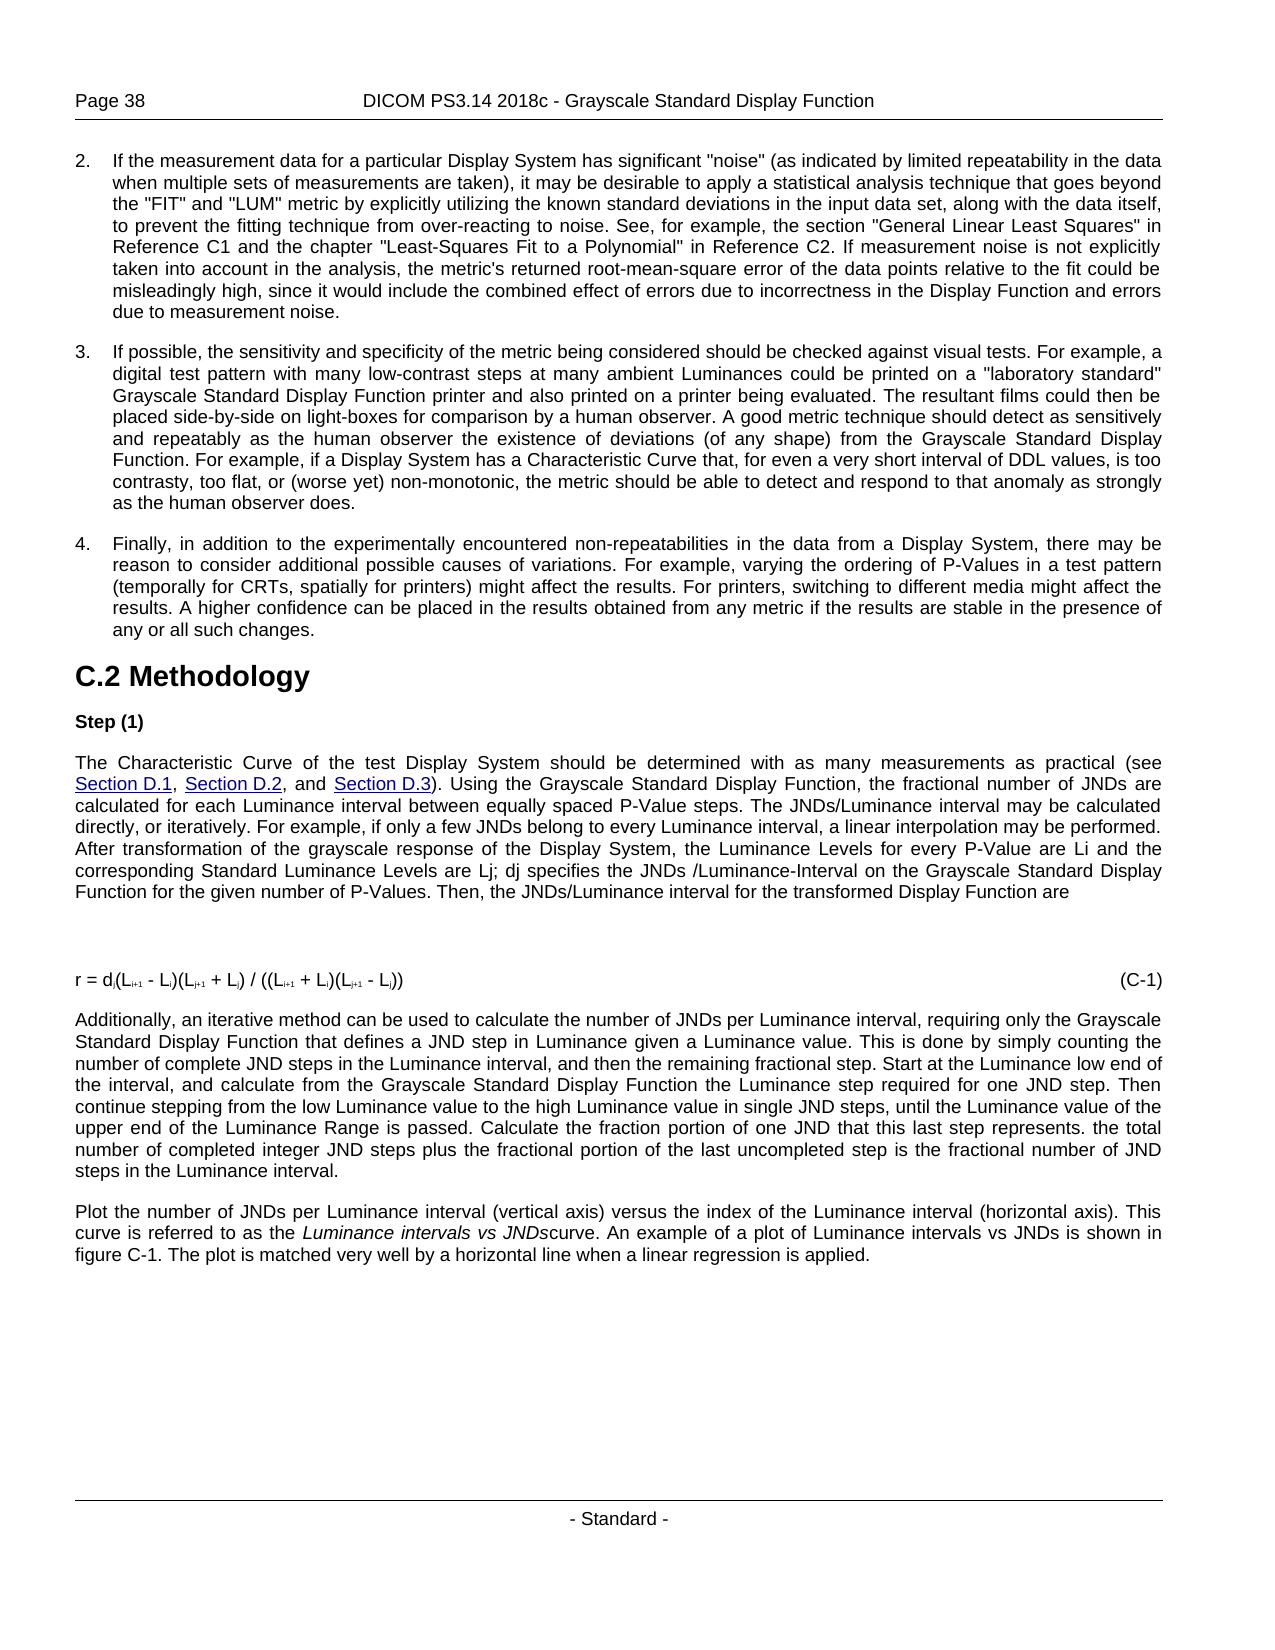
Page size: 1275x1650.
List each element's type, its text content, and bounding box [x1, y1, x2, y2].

table_header r = dj(Li+1 - Li)(Lj+1 + Lj) / ((Li+1 + Li)(Lj+1 - Lj)) [75, 969, 1094, 990]
list If the measurement data for a particular Display System has significant "noise" (as indicated by limited repeatability in the data when multiple sets of measurements are taken), it may be desirable to apply a statistical analysis technique that goes beyond the "FIT" and "LUM" metric by explicitly utilizing the known standard deviations in the input data set, along with the data itself, to prevent the fitting technique from over-reacting to noise. See, for example, the section "General Linear Least Squares" in Reference C1 and the chapter "Least-Squares Fit to a Polynomial" in Reference C2. If measurement noise is not explicitly taken into account in the analysis, the metric's returned root-mean-square error of the data points relative to the fit could be misleadingly high, since it would include the combined effect of errors due to incorrectness in the Display Function and errors due to measurement noise. [75, 150, 1162, 322]
table_header (C-1) [1095, 969, 1162, 990]
list If possible, the sensitivity and specificity of the metric being considered should be checked against visual tests. For example, a digital test pattern with many low-contrast steps at many ambient Luminances could be printed on a "laboratory standard" Grayscale Standard Display Function printer and also printed on a printer being evaluated. The resultant films could then be placed side-by-side on light-boxes for comparison by a human observer. A good metric technique should detect as sensitively and repeatably as the human observer the existence of deviations (of any shape) from the Grayscale Standard Display Function. For example, if a Display System has a Characteristic Curve that, for even a very short interval of DDL values, is too contrasty, too flat, or (worse yet) non-monotonic, the metric should be able to detect and respond to that anomaly as strongly as the human observer does. [75, 341, 1162, 514]
text Plot the number of JNDs per Luminance interval (vertical axis) versus the index of the Luminance interval (horizontal axis). This curve is referred to as the Luminance intervals vs JNDscurve. An example of a plot of Luminance intervals vs JNDs is shown in figure C-1. The plot is matched very well by a horizontal line when a linear regression is applied. [75, 1200, 1162, 1265]
list Finally, in addition to the experimentally encountered non-repeatabilities in the data from a Display System, there may be reason to consider additional possible causes of variations. For example, varying the ordering of P-Values in a test pattern (temporally for CRTs, spatially for printers) might affect the results. For printers, switching to different media might affect the results. A higher confidence can be placed in the results obtained from any metric if the results are stable in the presence of any or all such changes. [75, 532, 1162, 640]
text The Characteristic Curve of the test Display System should be determined with as many measurements as practical (see Section D.1, Section D.2, and Section D.3). Using the Grayscale Standard Display Function, the fractional number of JNDs are calculated for each Luminance interval between equally spaced P-Value steps. The JNDs/Luminance interval may be calculated directly, or iteratively. For example, if only a few JNDs belong to every Luminance interval, a linear interpolation may be performed. After transformation of the grayscale response of the Display System, the Luminance Levels for every P-Value are Li and the corresponding Standard Luminance Levels are Lj; dj specifies the JNDs /Luminance-Interval on the Grayscale Standard Display Function for the given number of P-Values. Then, the JNDs/Luminance interval for the transformed Display Function are [75, 752, 1162, 903]
text C.2 Methodology [75, 659, 1162, 693]
text Step (1) [75, 711, 1162, 733]
text Additionally, an iterative method can be used to calculate the number of JNDs per Luminance interval, requiring only the Grayscale Standard Display Function that defines a JND step in Luminance given a Luminance value. This is done by simply counting the number of complete JND steps in the Luminance interval, and then the remaining fractional step. Start at the Luminance low end of the interval, and calculate from the Grayscale Standard Display Function the Luminance step required for one JND step. Then continue stepping from the low Luminance value to the high Luminance value in single JND steps, until the Luminance value of the upper end of the Luminance Range is passed. Calculate the fraction portion of one JND that this last step represents. the total number of completed integer JND steps plus the fractional portion of the last uncompleted step is the fractional number of JND steps in the Luminance interval. [75, 1009, 1162, 1182]
